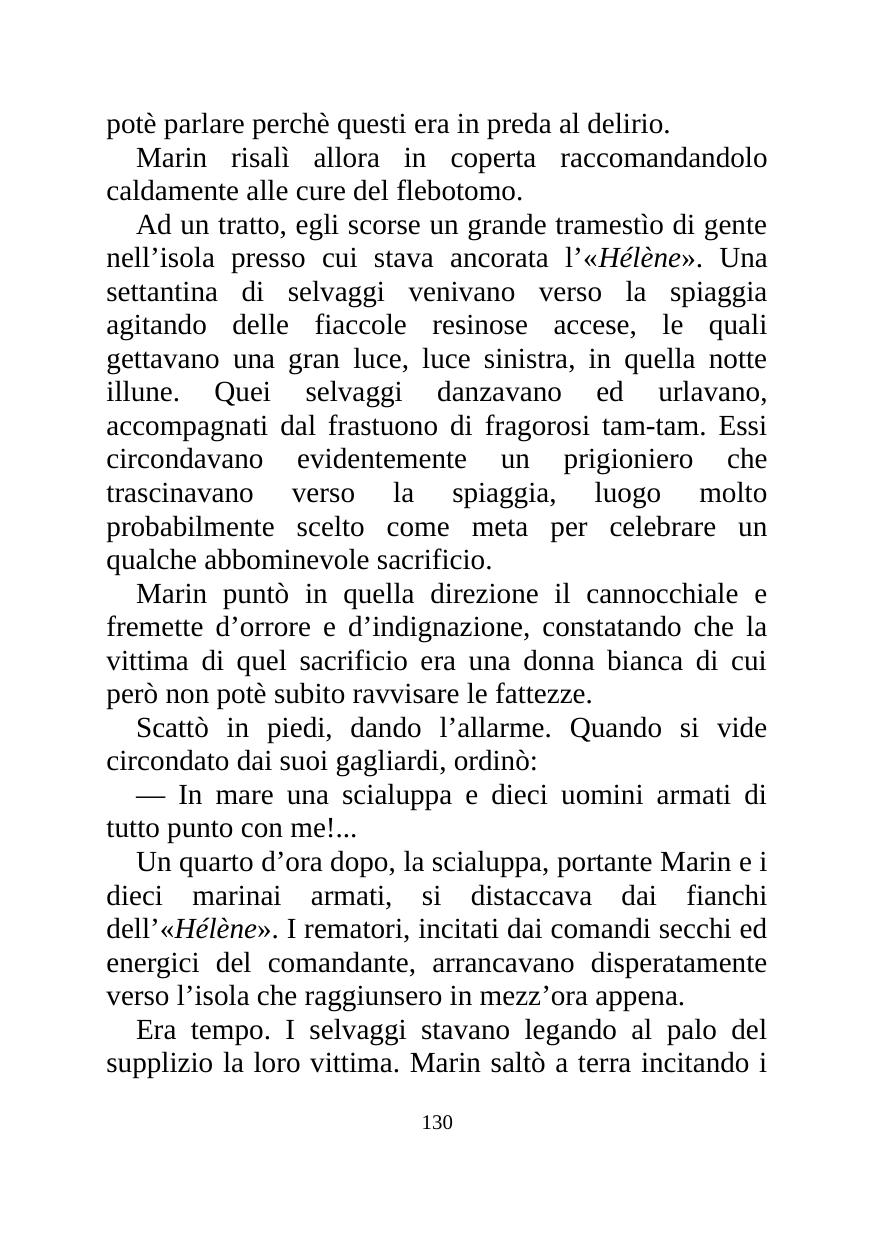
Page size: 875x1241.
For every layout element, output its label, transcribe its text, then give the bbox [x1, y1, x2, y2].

text Un quarto d’ora dopo, la scialuppa, portante Marin e i dieci marinai armati, si distaccava dai fianchi dell’«Hélène». I rematori, incitati dai comandi secchi ed energici del comandante, arrancavano disperatamente verso l’isola che raggiunsero in mezz’ora appena. [106, 844, 768, 1012]
text Scattò in piedi, dando l’allarme. Quando si vide circondato dai suoi gagliardi, ordinò: [106, 710, 768, 777]
text — In mare una scialuppa e dieci uomini armati di tutto punto con me!... [106, 777, 768, 844]
text Marin puntò in quella direzione il cannocchiale e fremette d’orrore e d’indignazione, constatando che la vittima di quel sacrificio era una donna bianca di cui però non potè subito ravvisare le fattezze. [106, 576, 768, 710]
text Ad un tratto, egli scorse un grande tramestìo di gente nell’isola presso cui stava ancorata l’«Hélène». Una settantina di selvaggi venivano verso la spiaggia agitando delle fiaccole resinose accese, le quali gettavano una gran luce, luce sinistra, in quella notte illune. Quei selvaggi danzavano ed urlavano, accompagnati dal frastuono di fragorosi tam-tam. Essi circondavano evidentemente un prigioniero che trascinavano verso la spiaggia, luogo molto probabilmente scelto come meta per celebrare un qualche abbominevole sacrificio. [106, 207, 768, 576]
text Marin risalì allora in coperta raccomandandolo caldamente alle cure del flebotomo. [106, 140, 768, 207]
text potè parlare perchè questi era in preda al delirio. [106, 106, 768, 140]
text Era tempo. I selvaggi stavano legando al palo del supplizio la loro vittima. Marin saltò a terra incitando i [106, 1012, 768, 1079]
